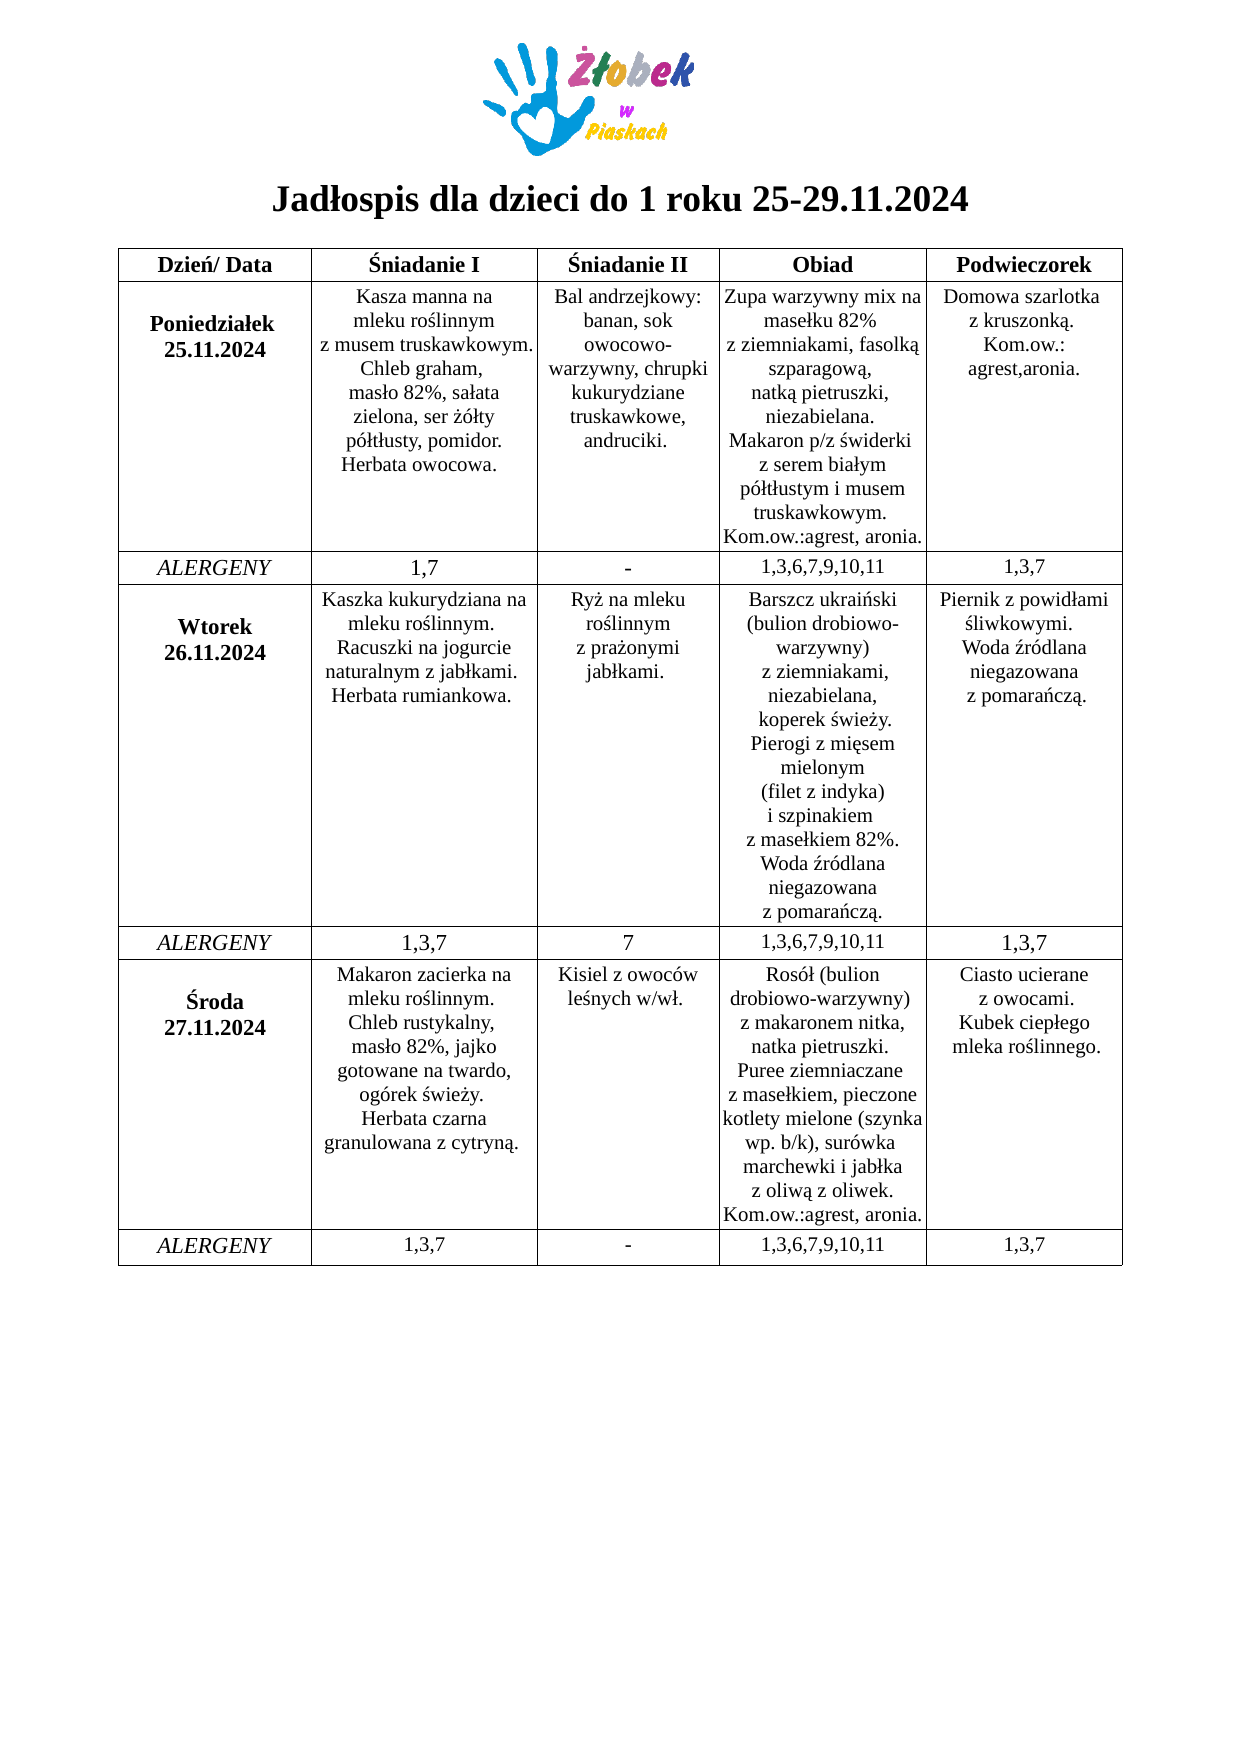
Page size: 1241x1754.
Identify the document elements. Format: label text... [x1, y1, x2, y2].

table_cell 1,3,6,7,9,10,11 [720, 552, 926, 583]
table_cell 1,3,7 [312, 1230, 537, 1264]
table_cell 7 [538, 927, 719, 958]
table_cell ALERGENY [119, 1230, 311, 1264]
table_cell 1,7 [312, 552, 537, 583]
table_header Podwieczorek [927, 249, 1122, 281]
table_cell 1,3,7 [927, 552, 1122, 583]
table_header Dzień/ Data [119, 249, 311, 281]
table_cell Środa 27.11.2024 [119, 960, 311, 1229]
table_cell Piernik z powidłami śliwkowymi. Woda źródlana niegazowana z pomarańczą. [927, 585, 1122, 926]
table_header Śniadanie II [538, 249, 719, 281]
table_cell Poniedziałek 25.11.2024 [119, 282, 311, 551]
table_cell ALERGENY [119, 927, 311, 958]
table_cell Kasza manna na mleku roślinnym z musem truskawkowym. Chleb graham, masło 82%, sałata zielona, ser żółty półtłusty, pomidor. Herbata owocowa. [312, 282, 537, 551]
table_cell 1,3,6,7,9,10,11 [720, 927, 926, 958]
table_cell Rosół (bulion drobiowo-warzywny) z makaronem nitka, natka pietruszki. Puree ziemniaczane z masełkiem, pieczone kotlety mielone (szynka wp. b/k), surówka marchewki i jabłka z oliwą z oliwek. Kom.ow.:agrest, aronia. [720, 960, 926, 1229]
table_cell Ciasto ucierane z owocami. Kubek ciepłego mleka roślinnego. [927, 960, 1122, 1229]
table_cell Barszcz ukraiński (bulion drobiowo-warzywny) z ziemniakami, niezabielana, koperek świeży. Pierogi z mięsem mielonym (filet z indyka) i szpinakiem z masełkiem 82%. Woda źródlana niegazowana z pomarańczą. [720, 585, 926, 926]
picture [518, 108, 554, 143]
text Jadłospis dla dzieci do 1 roku 25-29.11.2024 [118, 176, 1122, 248]
table_cell - [538, 1230, 719, 1264]
table_cell Kaszka kukurydziana na mleku roślinnym. Racuszki na jogurcie naturalnym z jabłkami. Herbata rumiankowa. [312, 585, 537, 926]
table_cell Bal andrzejkowy: banan, sok owocowo-warzywny, chrupki kukurydziane truskawkowe, andruciki. [538, 282, 719, 551]
table_cell Makaron zacierka na mleku roślinnym. Chleb rustykalny, masło 82%, jajko gotowane na twardo, ogórek świeży. Herbata czarna granulowana z cytryną. [312, 960, 537, 1229]
table_cell Wtorek 26.11.2024 [119, 585, 311, 926]
table_header Śniadanie I [312, 249, 537, 281]
table_cell 1,3,7 [927, 927, 1122, 958]
table_cell - [538, 552, 719, 583]
table_header Obiad [720, 249, 926, 281]
table_cell 1,3,7 [312, 927, 537, 958]
table_cell Domowa szarlotka z kruszonką. Kom.ow.: agrest,aronia. [927, 282, 1122, 551]
table_cell ALERGENY [119, 552, 311, 583]
table_cell Kisiel z owoców leśnych w/wł. [538, 960, 719, 1229]
picture [483, 43, 694, 156]
table_cell 1,3,6,7,9,10,11 [720, 1230, 926, 1264]
table_cell Zupa warzywny mix na masełku 82% z ziemniakami, fasolką szparagową, natką pietruszki, niezabielana. Makaron p/z świderki z serem białym półtłustym i musem truskawkowym. Kom.ow.:agrest, aronia. [720, 282, 926, 551]
table_cell Ryż na mleku roślinnym z prażonymi jabłkami. [538, 585, 719, 926]
table_cell 1,3,7 [927, 1230, 1122, 1264]
